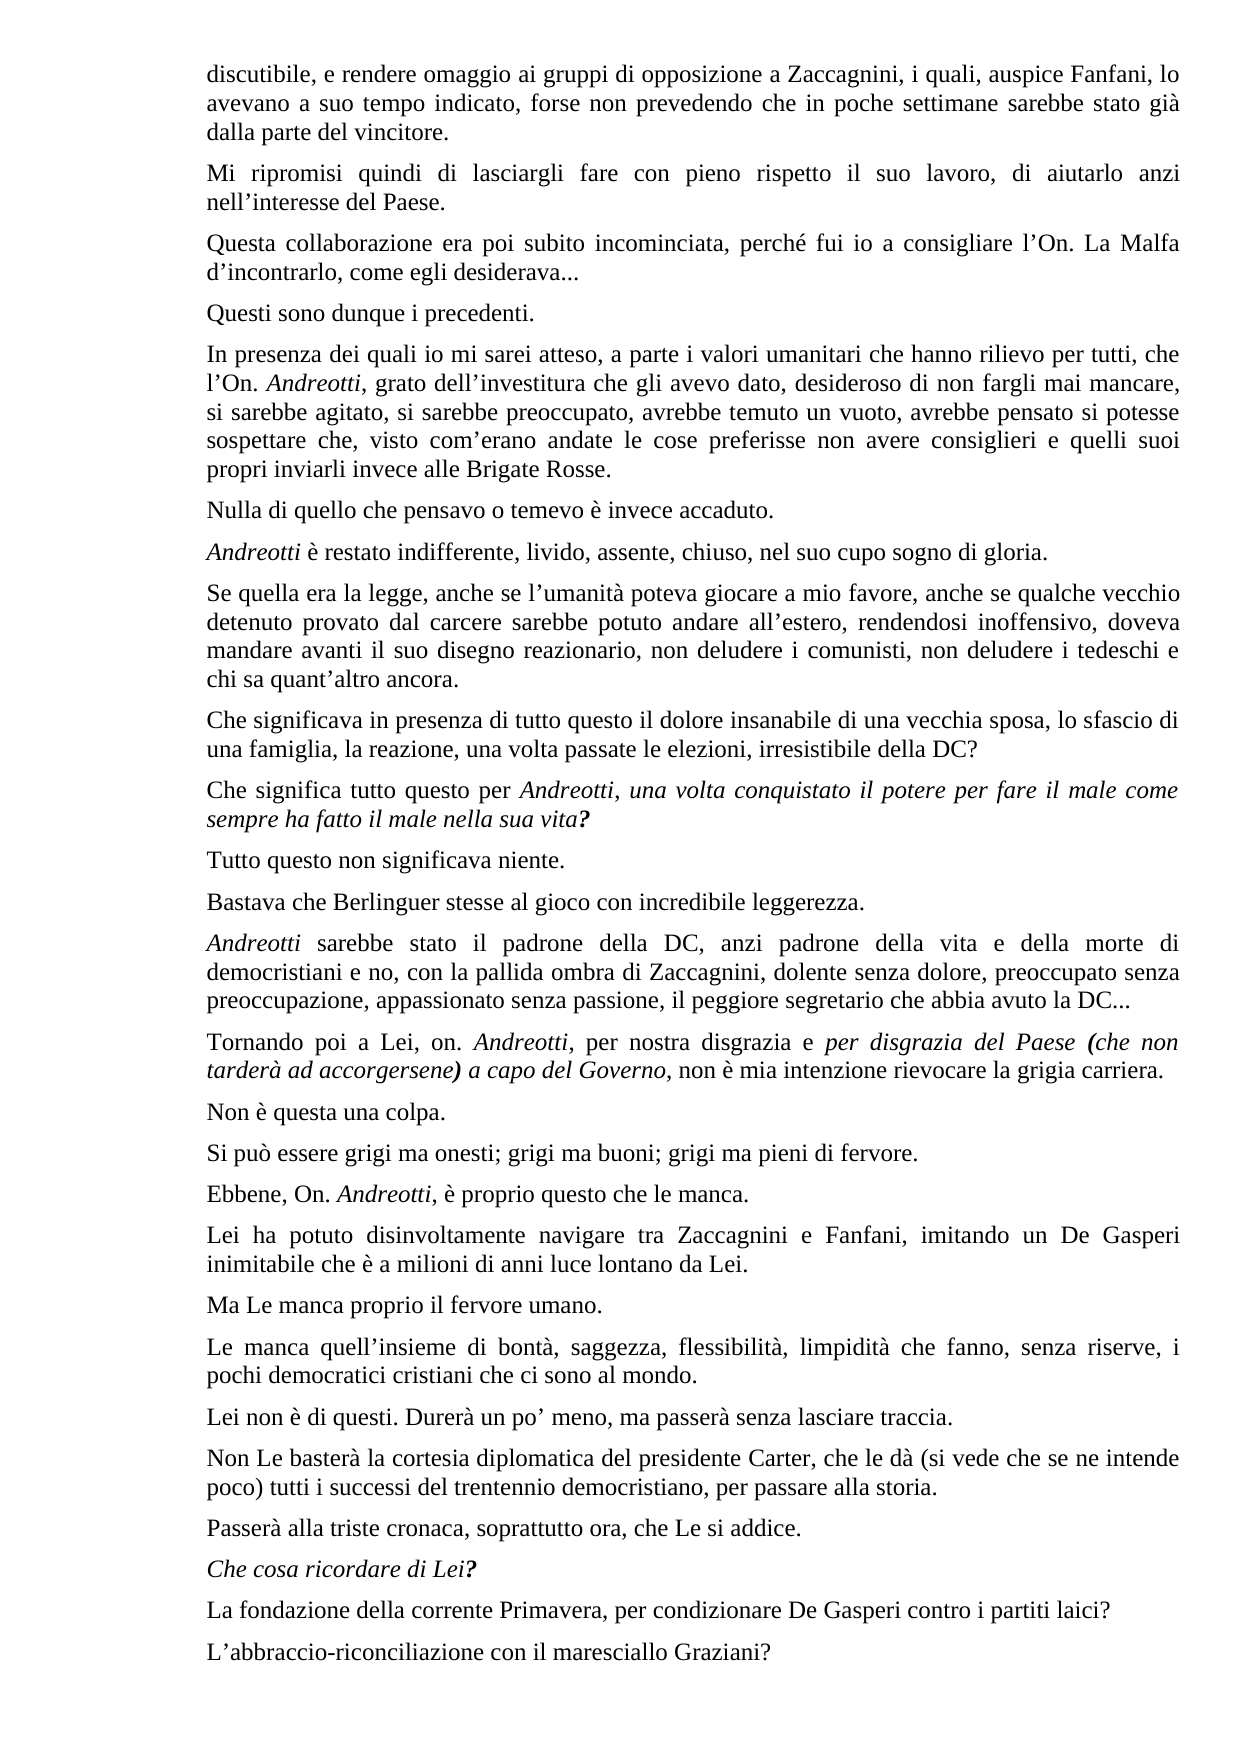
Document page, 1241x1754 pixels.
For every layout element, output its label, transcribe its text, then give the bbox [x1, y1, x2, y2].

text Che significa tutto questo per Andreotti, una volta conquistato il potere per fare il male come sempre ha fatto il male nella sua vita? [206, 775, 1181, 833]
text La fondazione della corrente Primavera, per condizionare De Gasperi contro i partiti laici? [206, 1595, 1181, 1624]
text Andreotti sarebbe stato il padrone della DC, anzi padrone della vita e della morte di democristiani e no, con la pallida ombra di Zaccagnini, dolente senza dolore, preoccupato senza preoccupazione, appassionato senza passione, il peggiore segretario che abbia avuto la DC... [206, 928, 1181, 1014]
text Le manca quell’insieme di bontà, saggezza, flessibilità, limpidità che fanno, senza riserve, i pochi democratici cristiani che ci sono al mondo. [206, 1332, 1181, 1389]
text Lei non è di questi. Durerà un po’ meno, ma passerà senza lasciare traccia. [206, 1402, 1181, 1430]
text Tutto questo non significava niente. [206, 845, 1181, 874]
text L’abbraccio-riconciliazione con il maresciallo Graziani? [206, 1637, 1181, 1665]
text Andreotti è restato indifferente, livido, assente, chiuso, nel suo cupo sogno di gloria. [206, 537, 1181, 565]
text Tornando poi a Lei, on. Andreotti, per nostra disgrazia e per disgrazia del Paese (che non tarderà ad accorgersene) a capo del Governo, non è mia intenzione rievocare la grigia carriera. [206, 1027, 1181, 1084]
text Passerà alla triste cronaca, soprattutto ora, che Le si addice. [206, 1513, 1181, 1542]
text Ebbene, On. Andreotti, è proprio questo che le manca. [206, 1179, 1181, 1208]
text Questa collaborazione era poi subito incominciata, perché fui io a consigliare l’On. La Malfa d’incontrarlo, come egli desiderava... [206, 228, 1181, 285]
text discutibile, e rendere omaggio ai gruppi di opposizione a Zaccagnini, i quali, auspice Fanfani, lo avevano a suo tempo indicato, forse non prevedendo che in poche settimane sarebbe stato già dalla parte del vincitore. [206, 59, 1181, 145]
text Bastava che Berlinguer stesse al gioco con incredibile leggerezza. [206, 887, 1181, 915]
text Che cosa ricordare di Lei? [206, 1554, 1181, 1583]
text In presenza dei quali io mi sarei atteso, a parte i valori umanitari che hanno rilievo per tutti, che l’On. Andreotti, grato dell’investitura che gli avevo dato, desideroso di non fargli mai mancare, si sarebbe agitato, si sarebbe preoccupato, avrebbe temuto un vuoto, avrebbe pensato si potesse sospettare che, visto com’erano andate le cose preferisse non avere consiglieri e quelli suoi propri inviarli invece alle Brigate Rosse. [206, 339, 1181, 483]
text Non Le basterà la cortesia diplomatica del presidente Carter, che le dà (si vede che se ne intende poco) tutti i successi del trentennio democristiano, per passare alla storia. [206, 1443, 1181, 1500]
text Non è questa una colpa. [206, 1097, 1181, 1125]
text Si può essere grigi ma onesti; grigi ma buoni; grigi ma pieni di fervore. [206, 1138, 1181, 1167]
text Mi ripromisi quindi di lasciargli fare con pieno rispetto il suo lavoro, di aiutarlo anzi nell’interesse del Paese. [206, 158, 1181, 215]
text Ma Le manca proprio il fervore umano. [206, 1290, 1181, 1319]
text Questi sono dunque i precedenti. [206, 298, 1181, 327]
text Lei ha potuto disinvoltamente navigare tra Zaccagnini e Fanfani, imitando un De Gasperi inimitabile che è a milioni di anni luce lontano da Lei. [206, 1220, 1181, 1278]
text Che significava in presenza di tutto questo il dolore insanabile di una vecchia sposa, lo sfascio di una famiglia, la reazione, una volta passate le elezioni, irresistibile della DC? [206, 705, 1181, 763]
text Se quella era la legge, anche se l’umanità poteva giocare a mio favore, anche se qualche vecchio detenuto provato dal carcere sarebbe potuto andare all’estero, rendendosi inoffensivo, doveva mandare avanti il suo disegno reazionario, non deludere i comunisti, non deludere i tedeschi e chi sa quant’altro ancora. [206, 578, 1181, 693]
text Nulla di quello che pensavo o temevo è invece accaduto. [206, 495, 1181, 524]
